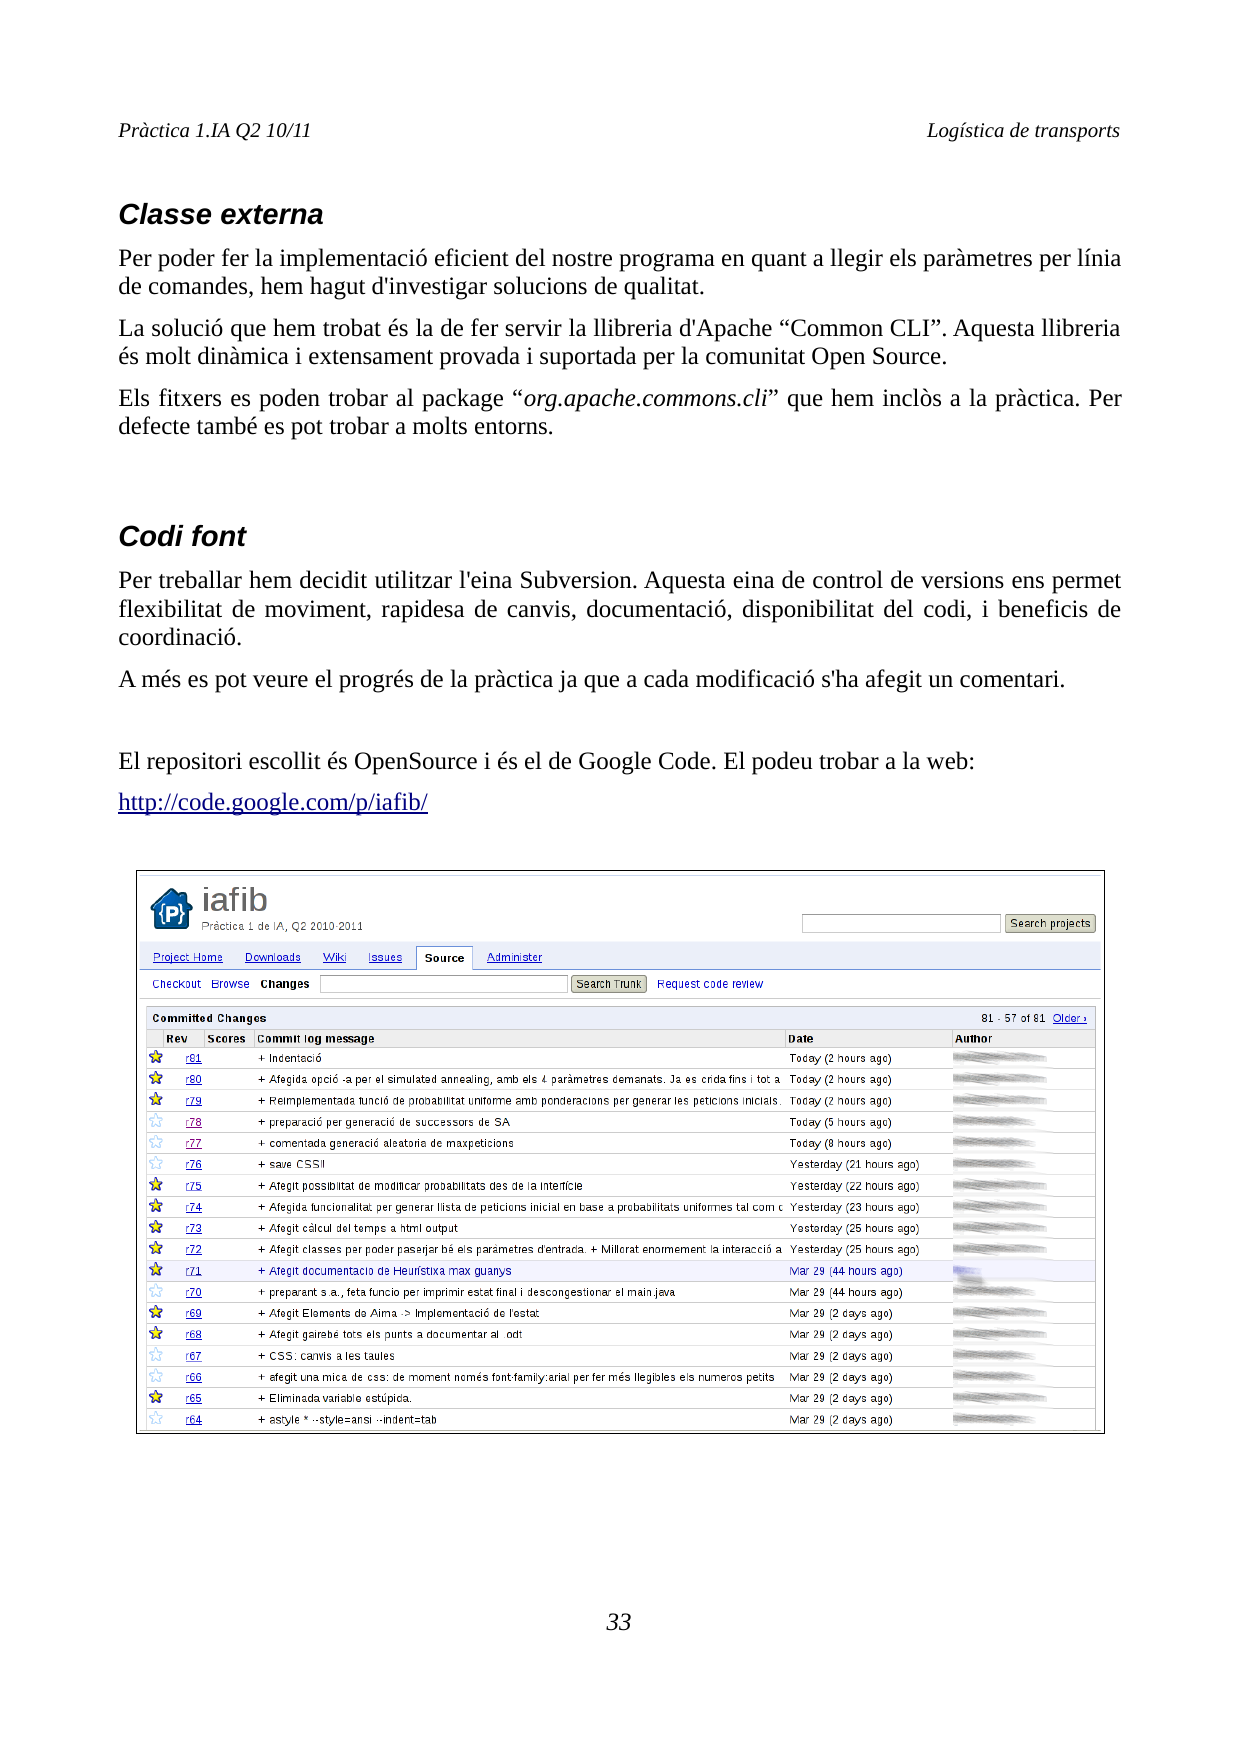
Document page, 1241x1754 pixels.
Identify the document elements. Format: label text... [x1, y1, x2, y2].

text El repositori escollit és OpenSource i és el de Google Code. El podeu trobar a la web: [118, 746, 1122, 775]
subtitle Codi font [118, 519, 1122, 552]
text A més es pot veure el progrés de la pràctica ja que a cada modificació s'ha afegit un comentari. [118, 664, 1122, 692]
text Els fitxers es poden trobar al package “org.apache.commons.cli” que hem inclòs a la pràctica. Per defecte també es pot trobar a molts entorns. [118, 383, 1122, 440]
text http://code.google.com/p/iafib/ [118, 787, 1122, 816]
picture [139, 873, 1101, 1431]
subtitle Classe externa [118, 197, 1122, 230]
text Per treballar hem decidit utilitzar l'eina Subversion. Aquesta eina de control de versions ens permet flexibilitat de moviment, rapidesa de canvis, documentació, disponibilitat del codi, i beneficis de coordinació. [118, 565, 1122, 651]
text La solució que hem trobat és la de fer servir la llibreria d'Apache “Common CLI”. Aquesta llibreria és molt dinàmica i extensament provada i suportada per la comunitat Open Source. [118, 313, 1122, 370]
text Per poder fer la implementació eficient del nostre programa en quant a llegir els paràmetres per línia de comandes, hem hagut d'investigar solucions de qualitat. [118, 243, 1122, 300]
